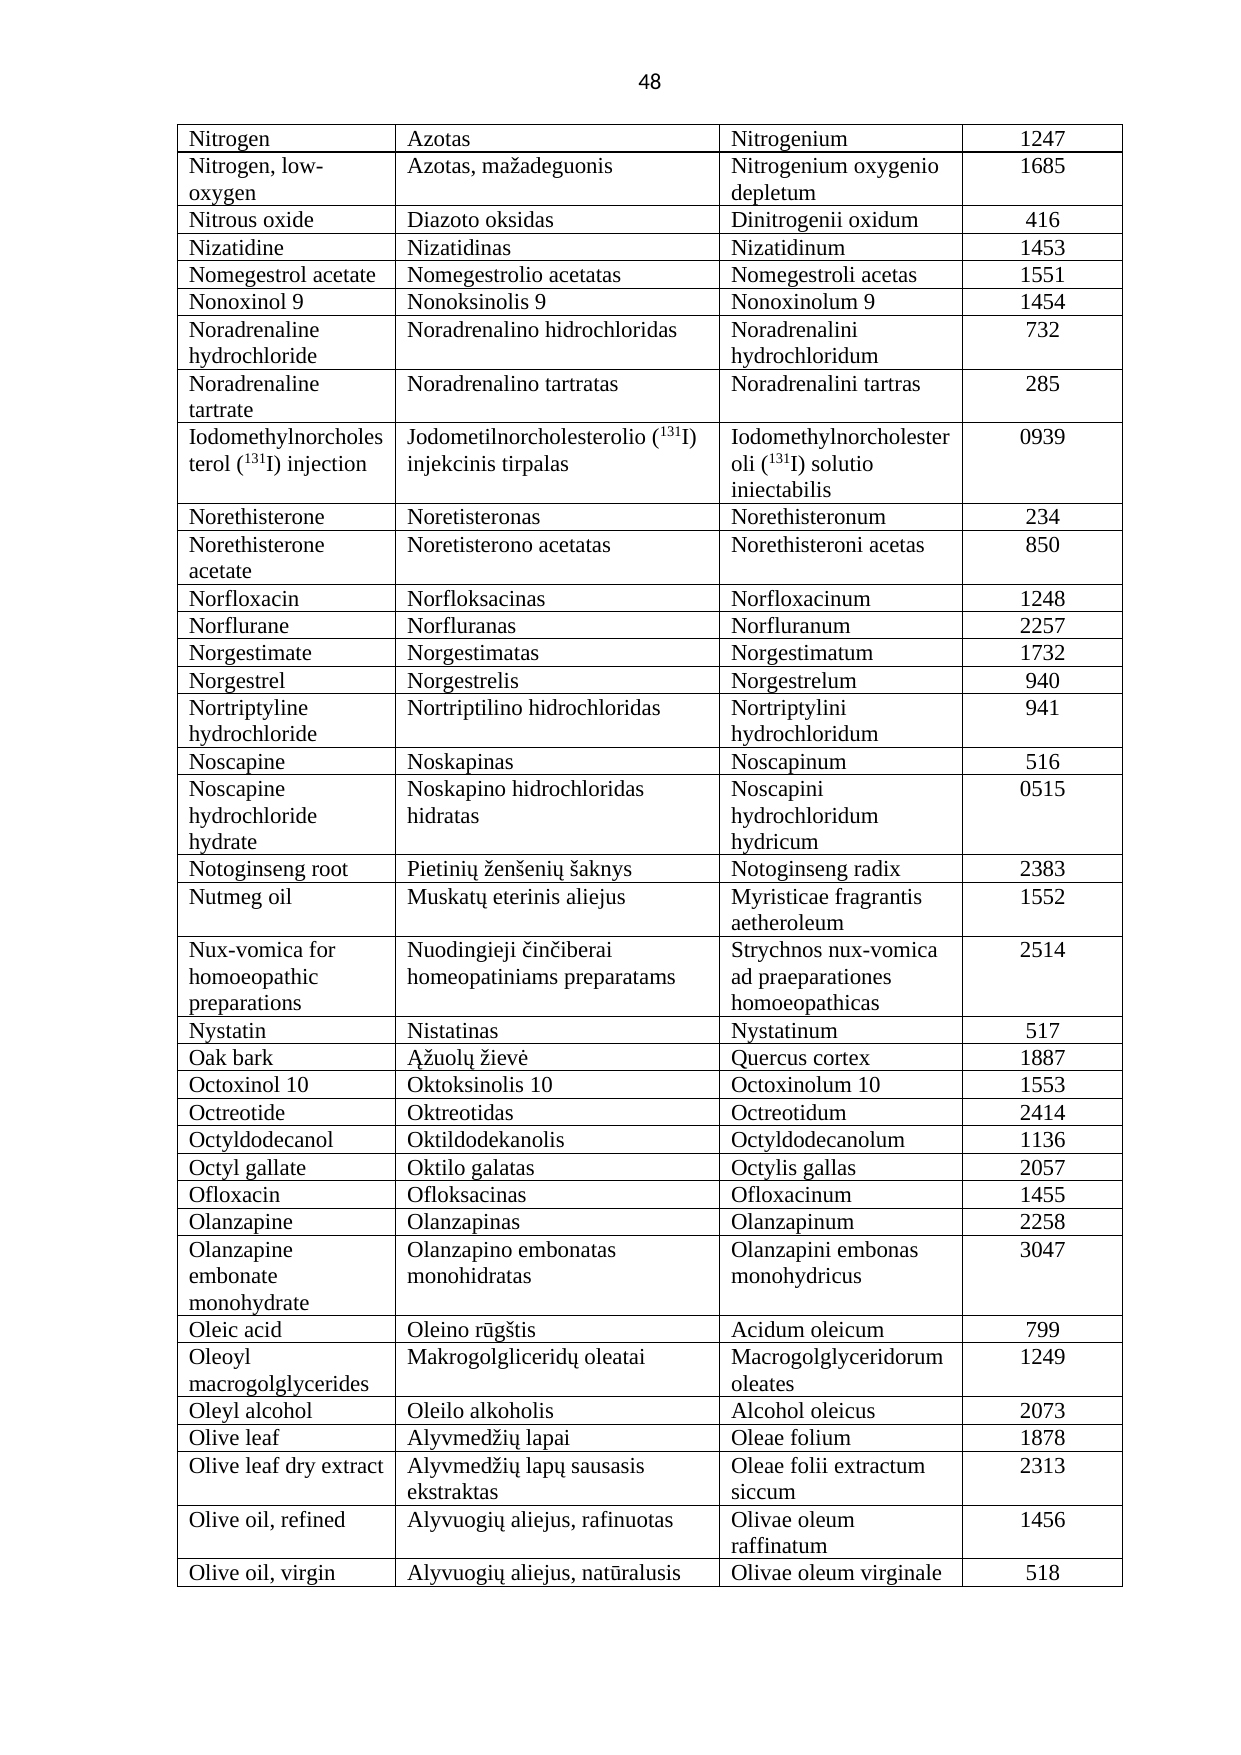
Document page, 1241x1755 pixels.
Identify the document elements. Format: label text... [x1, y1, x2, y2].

table_cell Noretisteronas [396, 504, 719, 530]
table_cell 0515 [963, 775, 1122, 854]
table_cell 1453 [963, 234, 1122, 260]
table_cell Oktilo galatas [396, 1154, 719, 1180]
table_cell Notoginseng radix [720, 855, 962, 882]
table_cell Nonoxinol 9 [178, 289, 395, 315]
table_cell Oak bark [178, 1044, 395, 1070]
table_cell Noradrenaline hydrochloride [178, 316, 395, 368]
table_cell Noradrenalino hidrochloridas [396, 316, 719, 368]
table_cell 850 [963, 531, 1122, 583]
table_cell Oktoksinolis 10 [396, 1071, 719, 1098]
table_cell Quercus cortex [720, 1044, 962, 1070]
table_cell Olive oil, virgin [178, 1559, 395, 1586]
table_cell Oleino rūgštis [396, 1316, 719, 1342]
table_cell Norgestimatum [720, 639, 962, 666]
table_cell Noradrenalini hydrochloridum [720, 316, 962, 368]
table_cell Oleae folium [720, 1425, 962, 1451]
table_cell Norgestimate [178, 639, 395, 666]
table_cell Noscapine hydrochloride hydrate [178, 775, 395, 854]
table_cell Noradrenalini tartras [720, 370, 962, 422]
table_cell 2414 [963, 1099, 1122, 1125]
table_cell Noradrenalino tartratas [396, 370, 719, 422]
table_cell Norethisterone acetate [178, 531, 395, 583]
table_cell Dinitrogenii oxidum [720, 206, 962, 233]
table_cell Nortriptilino hidrochloridas [396, 694, 719, 747]
table_cell Muskatų eterinis aliejus [396, 883, 719, 936]
table_cell Noskapino hidrochloridas hidratas [396, 775, 719, 854]
table_cell Nonoksinolis 9 [396, 289, 719, 315]
table_cell Makrogolgliceridų oleatai [396, 1343, 719, 1396]
table_cell 799 [963, 1316, 1122, 1342]
table_cell 2258 [963, 1209, 1122, 1235]
table_cell 1553 [963, 1071, 1122, 1098]
table_cell Macrogolglyceridorum oleates [720, 1343, 962, 1396]
table_cell Oleyl alcohol [178, 1397, 395, 1423]
table_cell Alyvuogių aliejus, natūralusis [396, 1559, 719, 1586]
table_cell 2514 [963, 937, 1122, 1016]
table_cell Oleae folii extractum siccum [720, 1452, 962, 1504]
table_cell Nortriptyline hydrochloride [178, 694, 395, 747]
table_cell 2073 [963, 1397, 1122, 1423]
table_cell 1552 [963, 883, 1122, 936]
table_cell Octyl gallate [178, 1154, 395, 1180]
table_cell Nomegestrol acetate [178, 261, 395, 287]
table_cell 518 [963, 1559, 1122, 1586]
table_cell 1878 [963, 1425, 1122, 1451]
table_cell Olanzapine [178, 1209, 395, 1235]
table_cell Octoxinol 10 [178, 1071, 395, 1098]
table_cell 2257 [963, 612, 1122, 638]
table_cell 517 [963, 1017, 1122, 1043]
table_cell Nizatidinum [720, 234, 962, 260]
table_cell Ofloxacin [178, 1181, 395, 1207]
table_cell Norethisteronum [720, 504, 962, 530]
table_cell 1136 [963, 1126, 1122, 1153]
table_cell Alyvmedžių lapai [396, 1425, 719, 1451]
table_cell Myristicae fragrantis aetheroleum [720, 883, 962, 936]
table_cell Olivae oleum raffinatum [720, 1506, 962, 1558]
table_cell 0939 [963, 423, 1122, 502]
table_cell 1248 [963, 585, 1122, 611]
table_cell Olanzapinas [396, 1209, 719, 1235]
table_cell Nomegestroli acetas [720, 261, 962, 287]
table_cell Jodometilnorcholesterolio (131I) injekcinis tirpalas [396, 423, 719, 502]
table_cell Oleilo alkoholis [396, 1397, 719, 1423]
table_cell Ofloksacinas [396, 1181, 719, 1207]
table_cell 1249 [963, 1343, 1122, 1396]
table_cell Noscapini hydrochloridum hydricum [720, 775, 962, 854]
table_cell Olanzapini embonas monohydricus [720, 1236, 962, 1315]
table_cell Nuodingieji činčiberai homeopatiniams preparatams [396, 937, 719, 1016]
table_cell 2057 [963, 1154, 1122, 1180]
table_cell Noscapine [178, 748, 395, 774]
table_cell Olanzapinum [720, 1209, 962, 1235]
table_cell 1685 [963, 153, 1122, 205]
table_cell Norgestimatas [396, 639, 719, 666]
table_cell Azotas [396, 125, 719, 151]
table_cell Diazoto oksidas [396, 206, 719, 233]
table_cell Nizatidinas [396, 234, 719, 260]
table_cell Azotas, mažadeguonis [396, 153, 719, 205]
table_cell Nitrogen, low-oxygen [178, 153, 395, 205]
table_cell Alyvmedžių lapų sausasis ekstraktas [396, 1452, 719, 1504]
table_cell Octyldodecanol [178, 1126, 395, 1153]
table_cell Ofloxacinum [720, 1181, 962, 1207]
table_cell Noscapinum [720, 748, 962, 774]
table_cell Octyldodecanolum [720, 1126, 962, 1153]
table_cell 1732 [963, 639, 1122, 666]
table_cell Olive leaf [178, 1425, 395, 1451]
table_cell Ąžuolų žievė [396, 1044, 719, 1070]
table_cell 2383 [963, 855, 1122, 882]
table_cell 3047 [963, 1236, 1122, 1315]
table_cell Noskapinas [396, 748, 719, 774]
table_cell Norfluranas [396, 612, 719, 638]
table_cell Oktreotidas [396, 1099, 719, 1125]
table_cell Strychnos nux-vomica ad praeparationes homoeopathicas [720, 937, 962, 1016]
table_cell Octreotide [178, 1099, 395, 1125]
table_cell Oleic acid [178, 1316, 395, 1342]
table_cell Iodomethylnorcholesteroli (131I) solutio iniectabilis [720, 423, 962, 502]
table_cell Nitrous oxide [178, 206, 395, 233]
table_cell Nutmeg oil [178, 883, 395, 936]
table_cell Oleoyl macrogolglycerides [178, 1343, 395, 1396]
table_cell Octreotidum [720, 1099, 962, 1125]
table_cell Nistatinas [396, 1017, 719, 1043]
table_cell Norfloksacinas [396, 585, 719, 611]
table_cell Noradrenaline tartrate [178, 370, 395, 422]
table_cell 732 [963, 316, 1122, 368]
table_cell 1454 [963, 289, 1122, 315]
table_cell 1247 [963, 125, 1122, 151]
table_cell Oktildodekanolis [396, 1126, 719, 1153]
table_cell 1551 [963, 261, 1122, 287]
table_cell Nux-vomica for homoeopathic preparations [178, 937, 395, 1016]
table_cell Nizatidine [178, 234, 395, 260]
table_cell Olanzapino embonatas monohidratas [396, 1236, 719, 1315]
table_cell Nitrogen [178, 125, 395, 151]
table_cell Nystatin [178, 1017, 395, 1043]
table_cell 285 [963, 370, 1122, 422]
table_cell Norethisterone [178, 504, 395, 530]
table_cell Notoginseng root [178, 855, 395, 882]
table_cell 2313 [963, 1452, 1122, 1504]
table_cell 1456 [963, 1506, 1122, 1558]
table_cell 1455 [963, 1181, 1122, 1207]
table_cell Pietinių ženšenių šaknys [396, 855, 719, 882]
table_cell Norfluranum [720, 612, 962, 638]
table_cell Norfloxacin [178, 585, 395, 611]
table_cell Nonoxinolum 9 [720, 289, 962, 315]
table_cell Octoxinolum 10 [720, 1071, 962, 1098]
table_cell Nomegestrolio acetatas [396, 261, 719, 287]
table_cell Alcohol oleicus [720, 1397, 962, 1423]
table_cell Olanzapine embonate monohydrate [178, 1236, 395, 1315]
table_cell 941 [963, 694, 1122, 747]
table_cell Norgestrelum [720, 667, 962, 693]
table_cell Norgestrel [178, 667, 395, 693]
table_cell Nitrogenium [720, 125, 962, 151]
table_cell Nystatinum [720, 1017, 962, 1043]
table_cell 516 [963, 748, 1122, 774]
table_cell 940 [963, 667, 1122, 693]
table_cell 416 [963, 206, 1122, 233]
table_cell Olivae oleum virginale [720, 1559, 962, 1586]
table_cell Noretisterono acetatas [396, 531, 719, 583]
table_cell Alyvuogių aliejus, rafinuotas [396, 1506, 719, 1558]
table_cell Iodomethylnorcholesterol (131I) injection [178, 423, 395, 502]
table_cell Olive oil, refined [178, 1506, 395, 1558]
table_cell Norgestrelis [396, 667, 719, 693]
table_cell 1887 [963, 1044, 1122, 1070]
table_cell Norflurane [178, 612, 395, 638]
table_cell Olive leaf dry extract [178, 1452, 395, 1504]
table_cell Norfloxacinum [720, 585, 962, 611]
table_cell Acidum oleicum [720, 1316, 962, 1342]
table_cell Nortriptylini hydrochloridum [720, 694, 962, 747]
table_cell Octylis gallas [720, 1154, 962, 1180]
table_cell Nitrogenium oxygenio depletum [720, 153, 962, 205]
table_cell Norethisteroni acetas [720, 531, 962, 583]
table_cell 234 [963, 504, 1122, 530]
